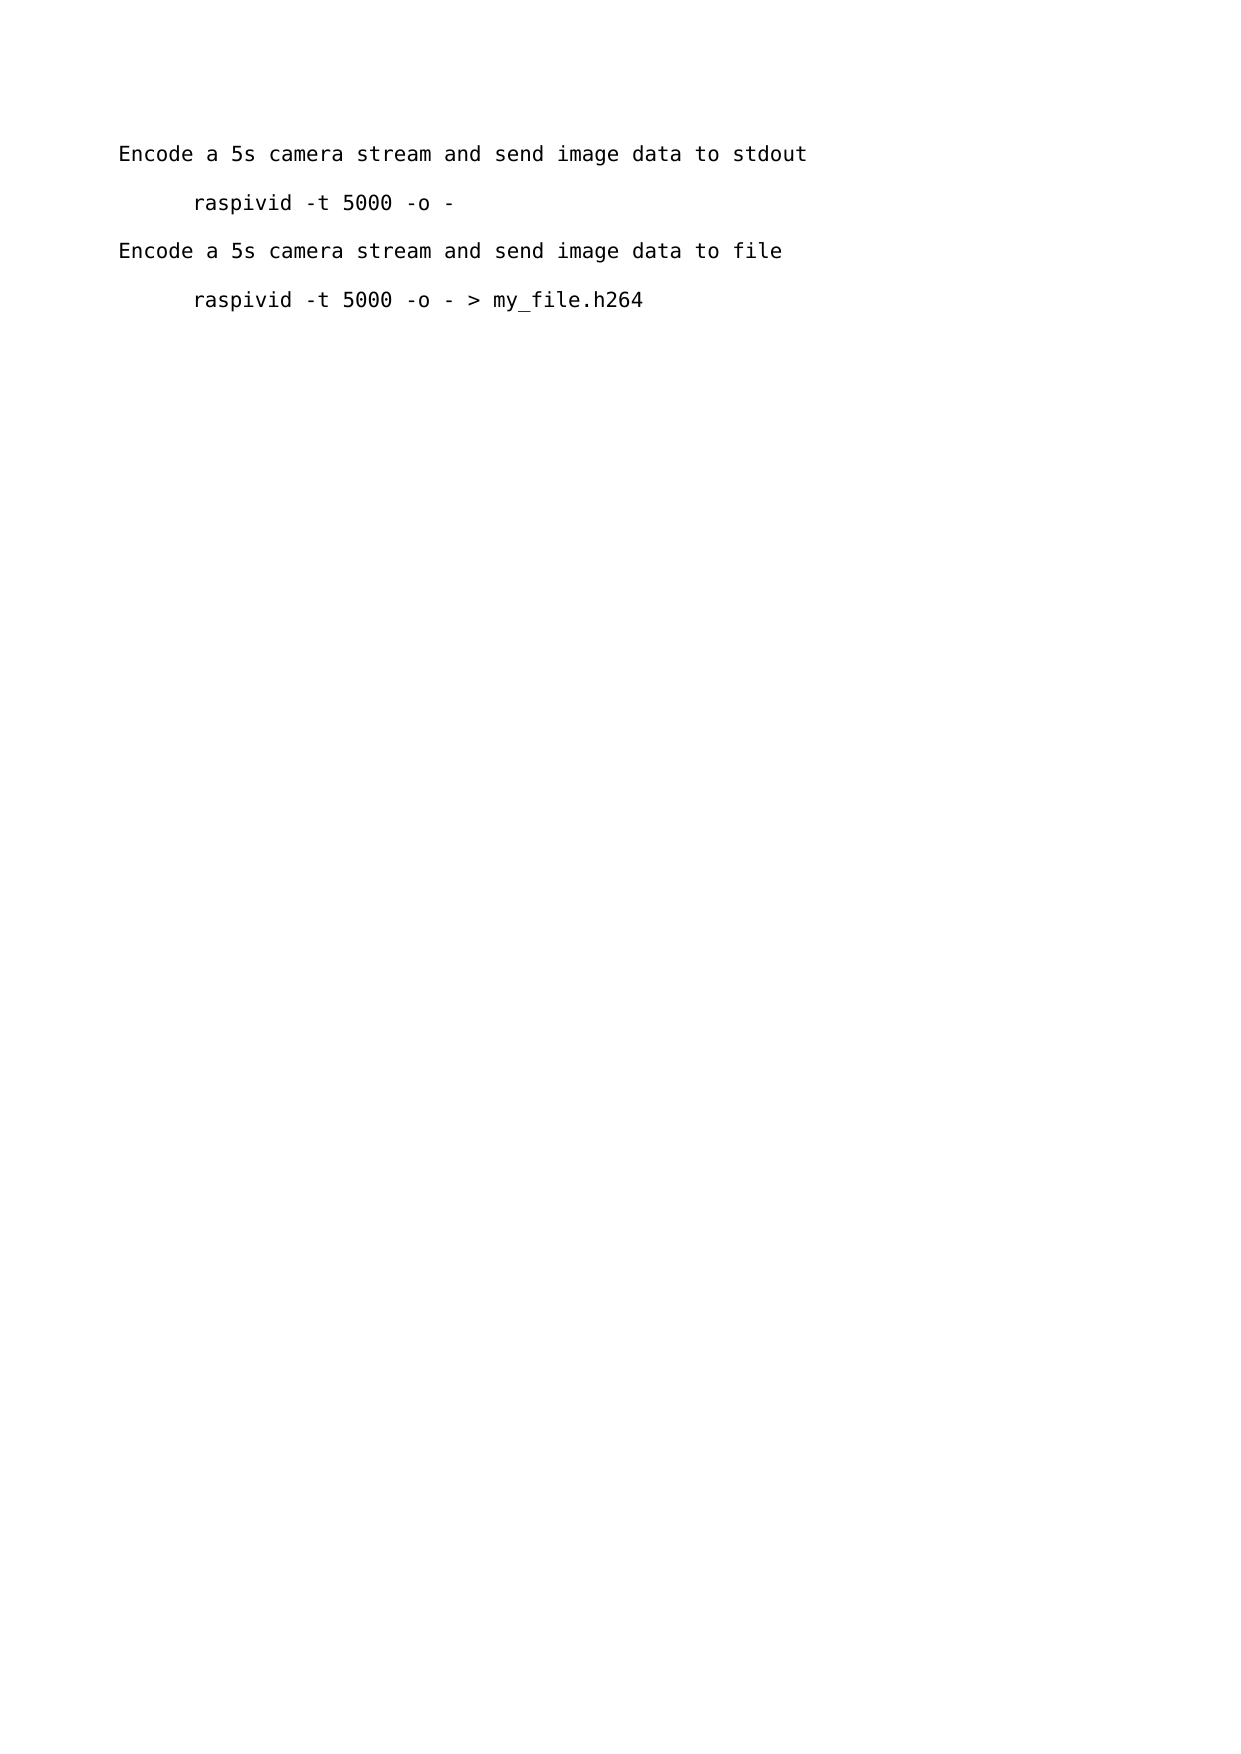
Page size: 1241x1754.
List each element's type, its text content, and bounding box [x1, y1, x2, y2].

text raspivid -t 5000 -o - > my_file.h264 [118, 288, 1122, 312]
text Encode a 5s camera stream and send image data to stdout [118, 142, 1122, 167]
text Encode a 5s camera stream and send image data to file [118, 239, 1122, 264]
text raspivid -t 5000 -o - [118, 191, 1122, 215]
